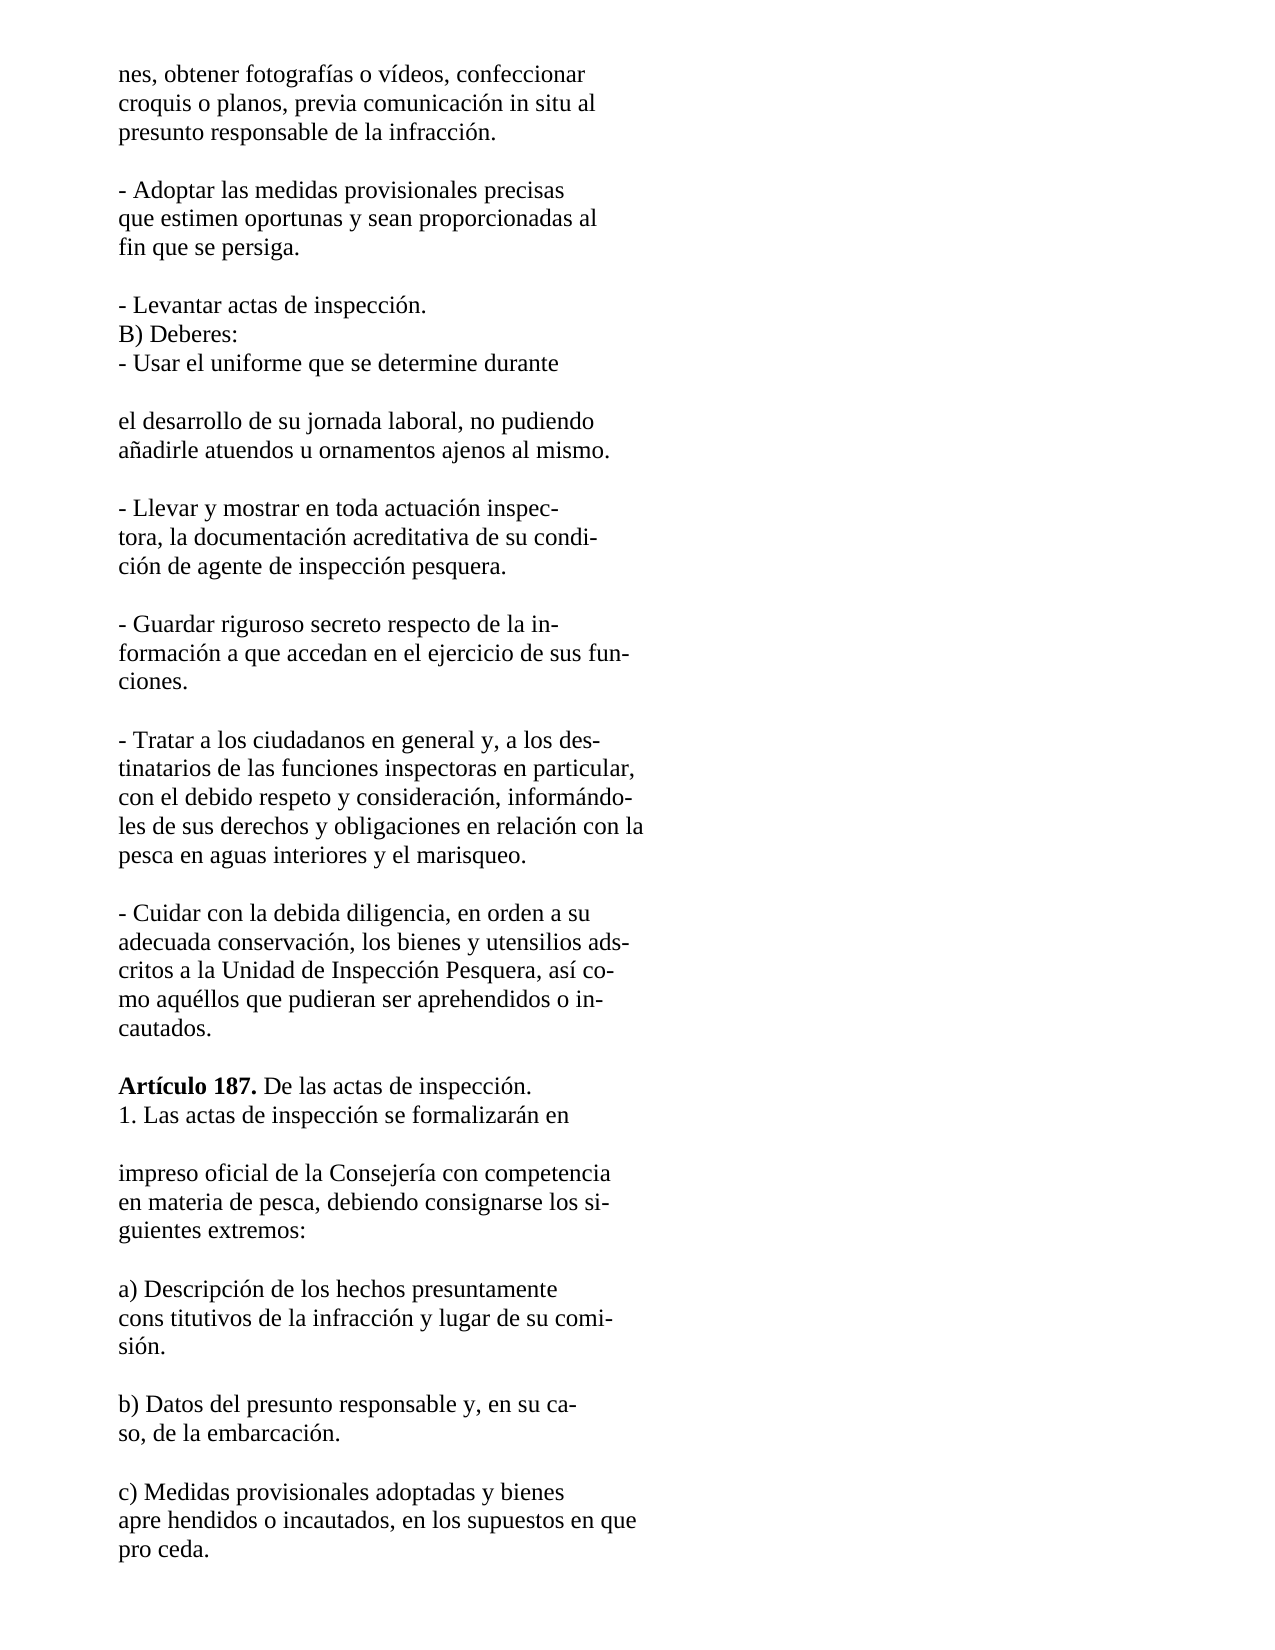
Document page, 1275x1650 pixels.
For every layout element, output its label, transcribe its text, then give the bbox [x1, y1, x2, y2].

text c) Medidas provisionales adoptadas y bienes apre hendidos o incautados, en los supuestos en que pro ceda. [118, 1477, 1216, 1563]
text - Cuidar con la debida diligencia, en orden a su adecuada conservación, los bienes y utensilios ads- critos a la Unidad de Inspección Pesquera, así co- mo aquéllos que pudieran ser aprehendidos o in- cautados. [118, 898, 1216, 1042]
text - Adoptar las medidas provisionales precisas que estimen oportunas y sean proporcionadas al fin que se persiga. [118, 175, 1216, 261]
text Artículo 187. De las actas de inspección. 1. Las actas de inspección se formalizarán en [118, 1071, 1216, 1129]
text nes, obtener fotografías o vídeos, confeccionar croquis o planos, previa comunicación in situ al presunto responsable de la infracción. [118, 59, 1216, 145]
text b) Datos del presunto responsable y, en su ca- so, de la embarcación. [118, 1389, 1216, 1447]
text - Levantar actas de inspección. B) Deberes: - Usar el uniforme que se determine durante [118, 291, 1216, 377]
text a) Descripción de los hechos presuntamente cons titutivos de la infracción y lugar de su comi- sión. [118, 1274, 1216, 1360]
text impreso oficial de la Consejería con competencia en materia de pesca, debiendo consignarse los si- guientes extremos: [118, 1158, 1216, 1244]
text - Tratar a los ciudadanos en general y, a los des- tinatarios de las funciones inspectoras en particular, con el debido respeto y consideración, informándo- les de sus derechos y obligaciones en relación con la pesca en aguas interiores y el marisqueo. [118, 725, 1216, 868]
text - Guardar riguroso secreto respecto de la in- formación a que accedan en el ejercicio de sus fun- ciones. [118, 609, 1216, 695]
text - Llevar y mostrar en toda actuación inspec- tora, la documentación acreditativa de su condi- ción de agente de inspección pesquera. [118, 493, 1216, 579]
text el desarrollo de su jornada laboral, no pudiendo añadirle atuendos u ornamentos ajenos al mismo. [118, 406, 1216, 464]
